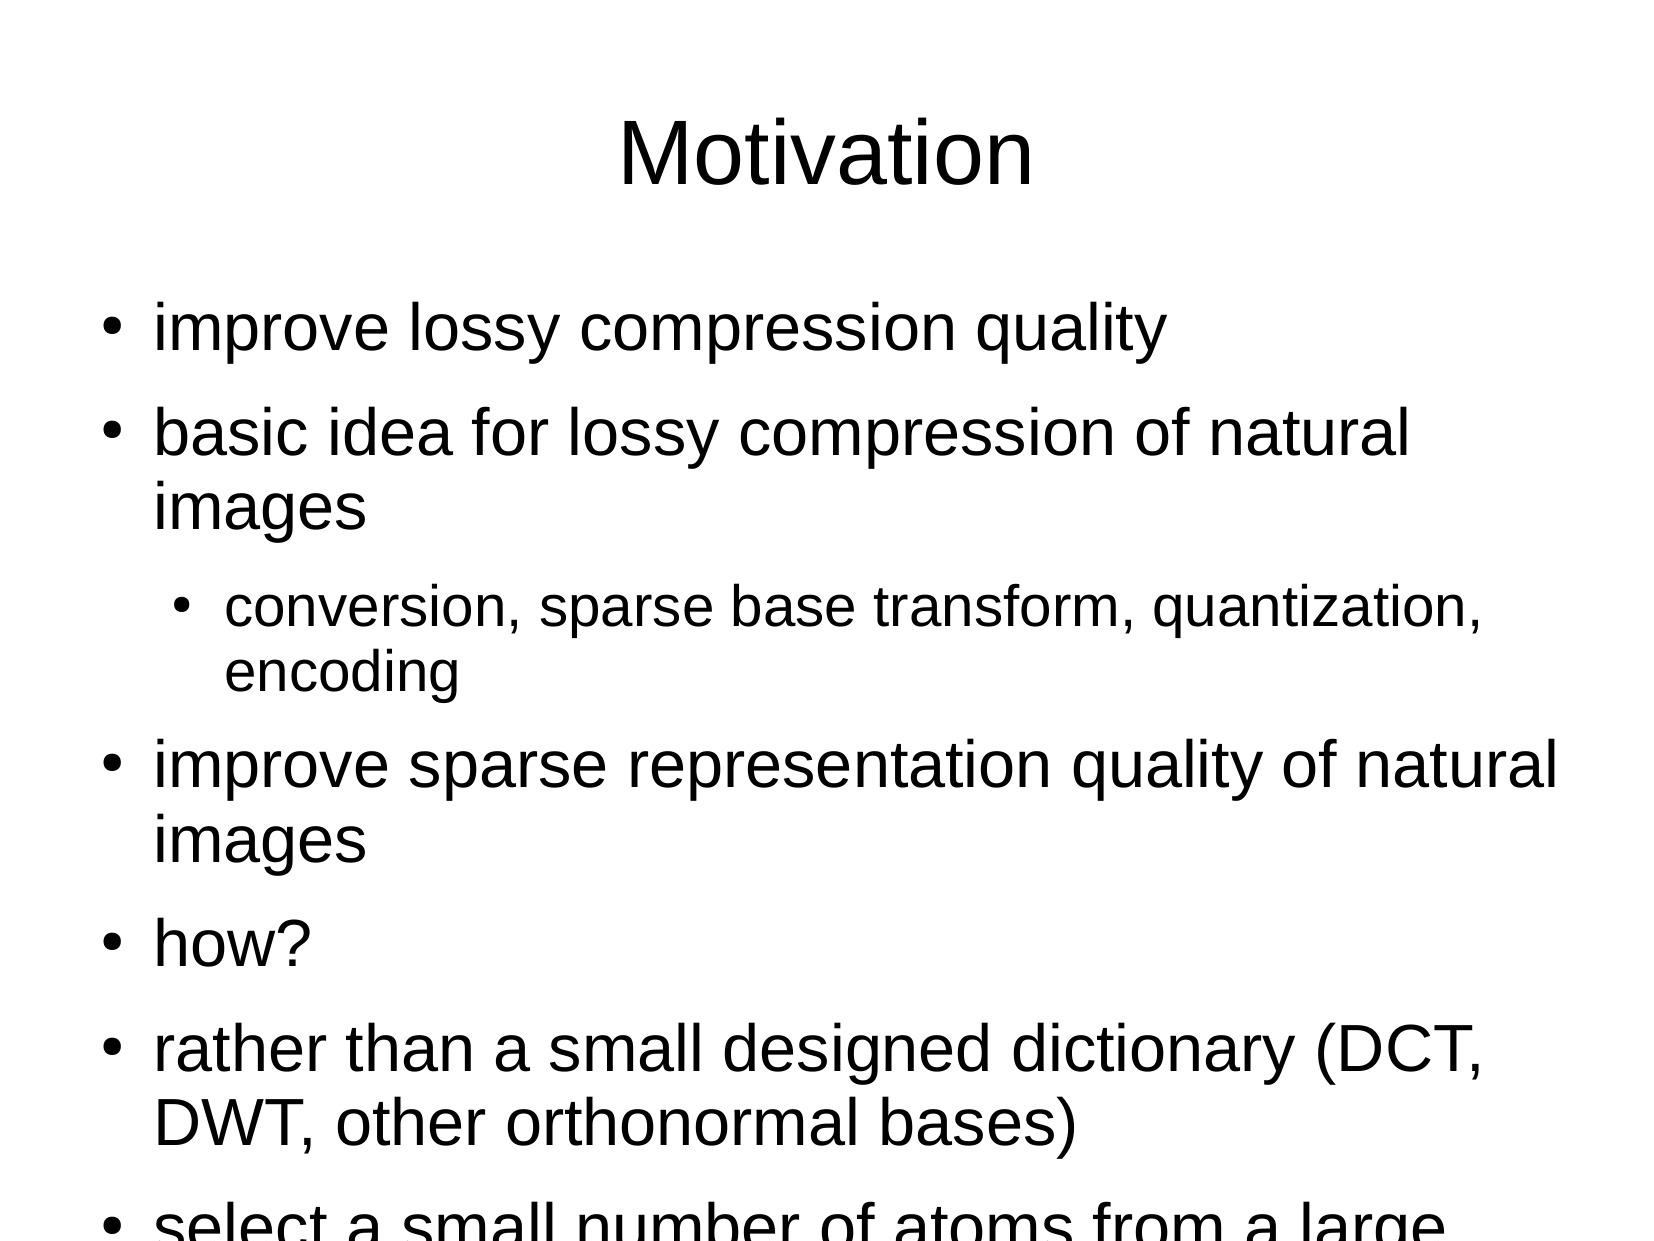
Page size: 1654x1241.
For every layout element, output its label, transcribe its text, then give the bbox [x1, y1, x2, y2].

title Motivation [82, 49, 1571, 257]
list improve lossy compression quality basic idea for lossy compression of natural images conversion, sparse base transform, quantization, encoding improve sparse representation quality of natural images how? rather than a small designed dictionary (DCT, DWT, other orthonormal bases) select a small number of atoms from a large redundant dictionary (sparse coding) [82, 290, 1571, 1241]
